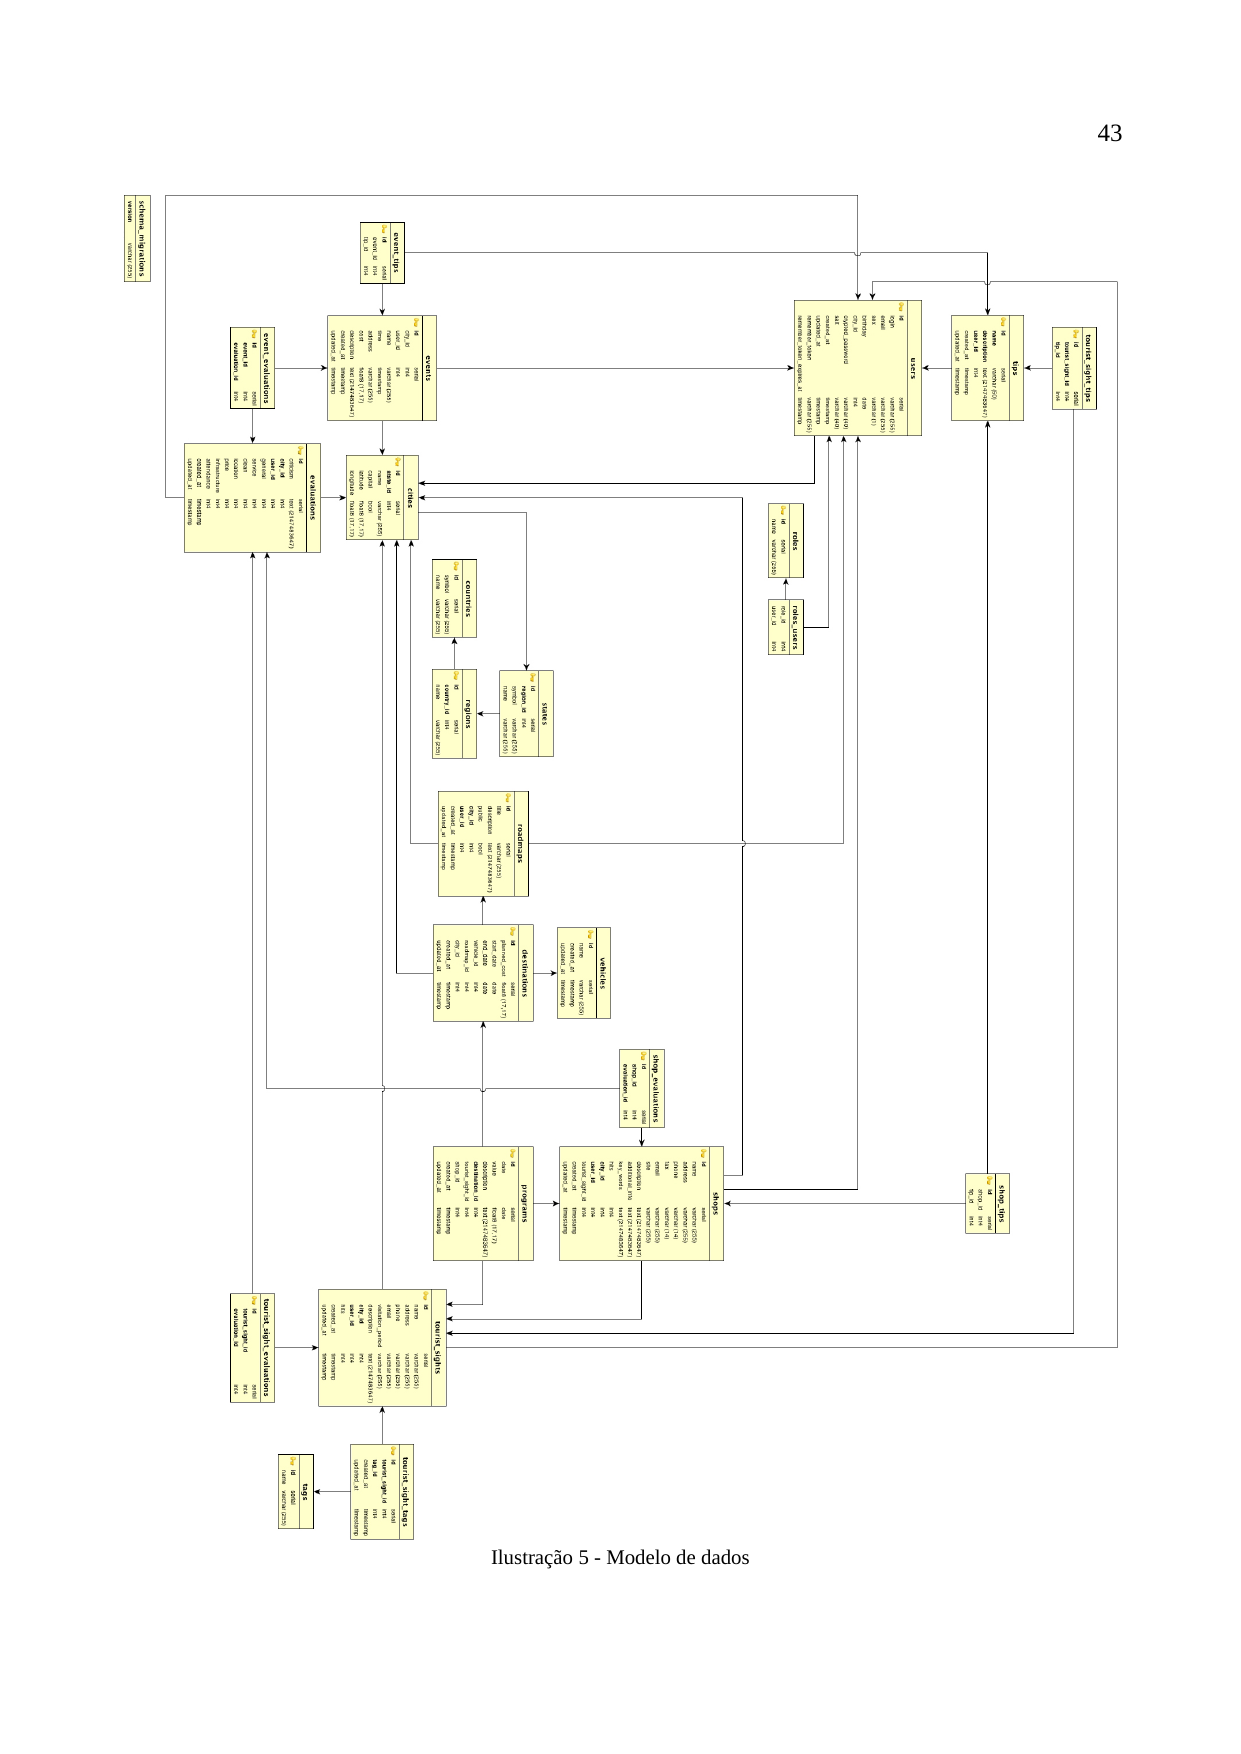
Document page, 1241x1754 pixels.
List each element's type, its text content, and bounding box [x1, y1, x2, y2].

text Ilustração 5 - Modelo de dados [118, 1545, 1122, 1569]
picture [118, 189, 1123, 1545]
